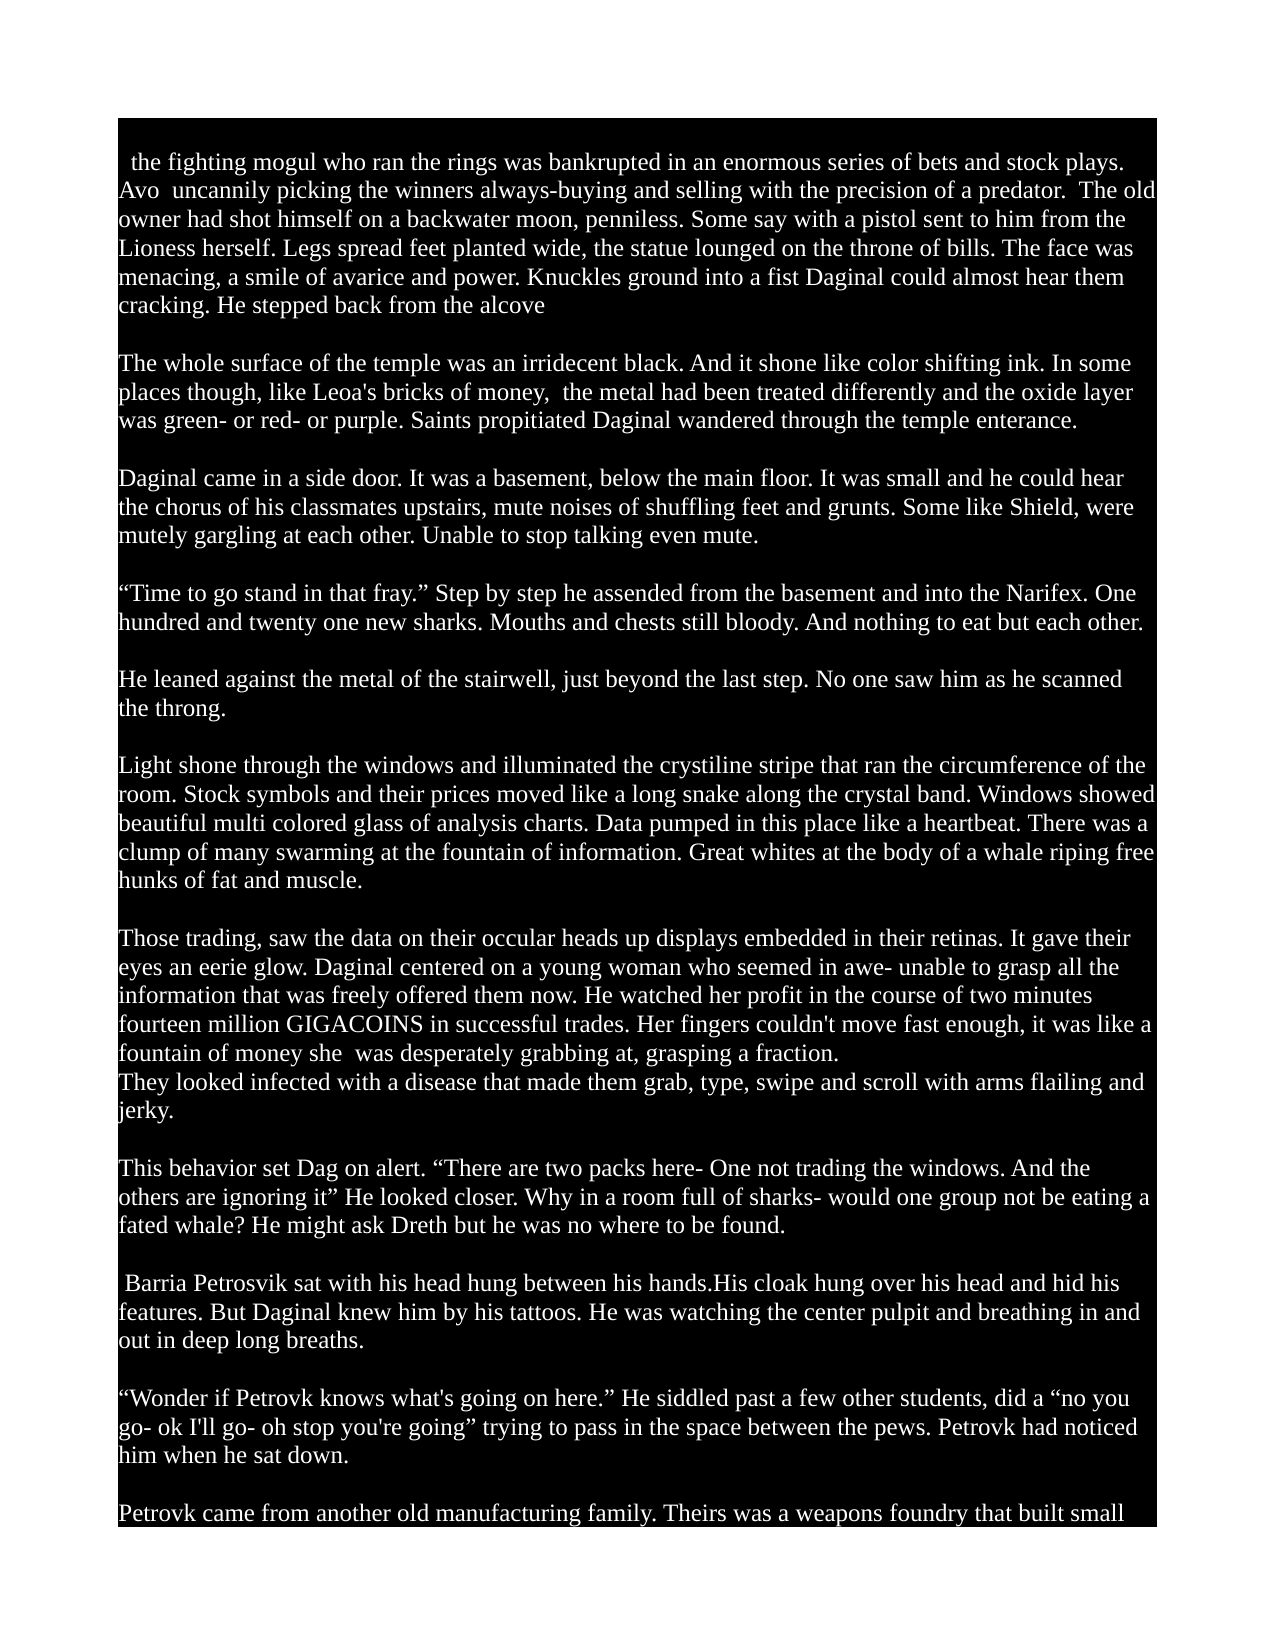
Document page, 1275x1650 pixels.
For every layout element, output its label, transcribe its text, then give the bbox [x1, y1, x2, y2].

text “Wonder if Petrovk knows what's going on here.” He siddled past a few other students, did a “no you go- ok I'll go- oh stop you're going” trying to pass in the space between the pews. Petrovk had noticed him when he sat down. Petrovk came from another old manufacturing family. Theirs was a weapons foundry that built small [118, 1383, 1157, 1527]
text Light shone through the windows and illuminated the crystiline stripe that ran the circumference of the room. Stock symbols and their prices moved like a long snake along the crystal band. Windows showed beautiful multi colored glass of analysis charts. Data pumped in this place like a heartbeat. There was a clump of many swarming at the fountain of information. Great whites at the body of a whale riping free hunks of fat and muscle. [118, 751, 1157, 894]
text the fighting mogul who ran the rings was bankrupted in an enormous series of bets and stock plays. Avo uncannily picking the winners always-buying and selling with the precision of a predator. The old owner had shot himself on a backwater moon, penniless. Some say with a pistol sent to him from the Lioness herself. Legs spread feet planted wide, the statue lounged on the throne of bills. The face was menacing, a smile of avarice and power. Knuckles ground into a fist Daginal could almost hear them cracking. He stepped back from the alcove [118, 118, 1157, 319]
text Daginal came in a side door. It was a basement, below the main floor. It was small and he could hear the chorus of his classmates upstairs, mute noises of shuffling feet and grunts. Some like Shield, were mutely gargling at each other. Unable to stop talking even mute. [118, 463, 1157, 549]
text The whole surface of the temple was an irridecent black. And it shone like color shifting ink. In some places though, like Leoa's bricks of money, the metal had been treated differently and the oxide layer was green- or red- or purple. Saints propitiated Daginal wandered through the temple enterance. [118, 348, 1157, 434]
text Barria Petrosvik sat with his head hung between his hands.His cloak hung over his head and hid his features. But Daginal knew him by his tattoos. He was watching the center pulpit and breathing in and out in deep long breaths. [118, 1268, 1157, 1354]
text Those trading, saw the data on their occular heads up displays embedded in their retinas. It gave their eyes an eerie glow. Daginal centered on a young woman who seemed in awe- unable to grasp all the information that was freely offered them now. He watched her profit in the course of two minutes fourteen million GIGACOINS in successful trades. Her fingers couldn't move fast enough, it was like a fountain of money she was desperately grabbing at, grasping a fraction. They looked infected with a disease that made them grab, type, swipe and scroll with arms flailing and jerky. [118, 923, 1157, 1124]
text This behavior set Dag on alert. “There are two packs here- One not trading the windows. And the others are ignoring it” He looked closer. Why in a room full of sharks- would one group not be eating a fated whale? He might ask Dreth but he was no where to be found. [118, 1153, 1157, 1239]
text He leaned against the metal of the stairwell, just beyond the last step. No one saw him as he scanned the throng. [118, 664, 1157, 722]
text “Time to go stand in that fray.” Step by step he assended from the basement and into the Narifex. One hundred and twenty one new sharks. Mouths and chests still bloody. And nothing to eat but each other. [118, 578, 1157, 636]
